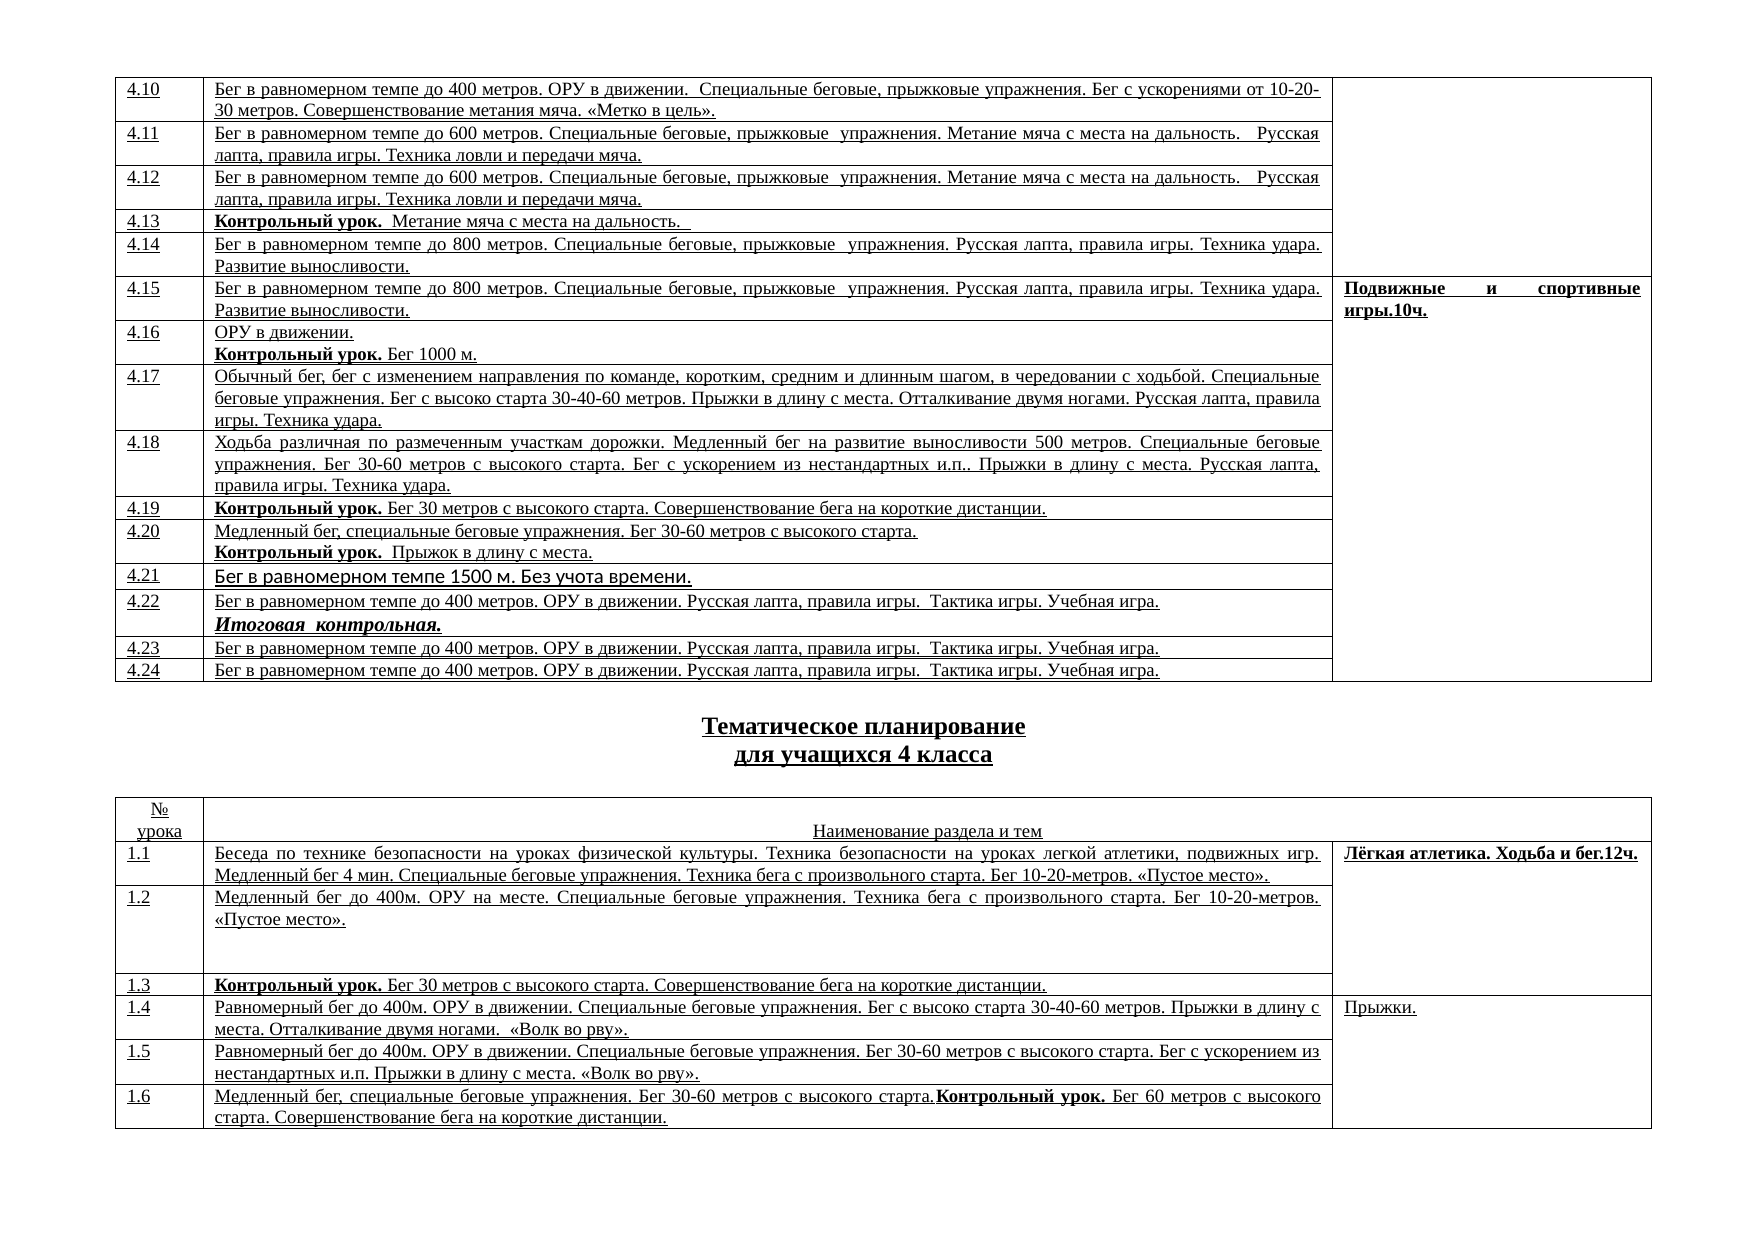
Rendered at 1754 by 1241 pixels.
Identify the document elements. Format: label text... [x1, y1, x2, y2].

table_cell Контрольный урок. Бег 30 метров с высокого старта. Совершенствование бега на короткие дистанции. [204, 974, 1332, 995]
table_cell Контрольный урок. Метание мяча с места на дальность. [204, 210, 1332, 232]
text для учащихся 4 класса [73, 739, 1654, 768]
table_cell 4.11 [116, 122, 203, 165]
table_cell 4.14 [116, 233, 203, 276]
table_header Наименование раздела и тем [204, 798, 1651, 841]
table_cell Бег в равномерном темпе до 600 метров. Специальные беговые, прыжковые упражнения. Метание мяча с места на дальность. Русская лапта, правила игры. Техника ловли и передачи мяча. [204, 166, 1332, 209]
table_cell [1333, 78, 1651, 276]
table_cell 4.19 [116, 497, 203, 518]
table_cell Беседа по технике безопасности на уроках физической культуры. Техника безопасности на уроках легкой атлетики, подвижных игр. Медленный бег 4 мин. Специальные беговые упражнения. Техника бега с произвольного старта. Бег 10-20-метров. «Пустое место». [204, 842, 1332, 885]
table_cell 4.22 [116, 590, 203, 636]
table_cell 4.23 [116, 637, 203, 658]
table_cell Ходьба различная по размеченным участкам дорожки. Медленный бег на развитие выносливости 500 метров. Специальные беговые упражнения. Бег 30-60 метров с высокого старта. Бег с ускорением из нестандартных и.п.. Прыжки в длину с места. Русская лапта, правила игры. Техника удара. [204, 431, 1332, 496]
table_cell Медленный бег, специальные беговые упражнения. Бег 30-60 метров с высокого старта.Контрольный урок. Бег 60 метров с высокого старта. Совершенствование бега на короткие дистанции. [204, 1085, 1332, 1128]
table_cell Бег в равномерном темпе до 400 метров. ОРУ в движении. Специальные беговые, прыжковые упражнения. Бег с ускорениями от 10-20-30 метров. Совершенствование метания мяча. «Метко в цель». [204, 78, 1332, 121]
table_cell 4.15 [116, 277, 203, 320]
table_cell 4.12 [116, 166, 203, 209]
table_header № урока [116, 798, 203, 841]
table_cell Лёгкая атлетика. Ходьба и бег.12ч. [1333, 842, 1651, 995]
table_cell Прыжки. [1333, 996, 1651, 1128]
table_cell Бег в равномерном темпе до 400 метров. ОРУ в движении. Русская лапта, правила игры. Тактика игры. Учебная игра. Итоговая контрольная. [204, 590, 1332, 636]
table_cell 4.13 [116, 210, 203, 232]
text Тематическое планирование [73, 711, 1654, 739]
table_cell Медленный бег до 400м. ОРУ на месте. Специальные беговые упражнения. Техника бега с произвольного старта. Бег 10-20-метров. «Пустое место». [204, 886, 1332, 973]
table_cell Подвижные и спортивные игры.10ч. [1333, 277, 1651, 681]
table_cell 1.5 [116, 1040, 203, 1083]
table_cell 1.3 [116, 974, 203, 995]
table_cell Бег в равномерном темпе до 800 метров. Специальные беговые, прыжковые упражнения. Русская лапта, правила игры. Техника удара. Развитие выносливости. [204, 277, 1332, 320]
table_cell Бег в равномерном темпе до 600 метров. Специальные беговые, прыжковые упражнения. Метание мяча с места на дальность. Русская лапта, правила игры. Техника ловли и передачи мяча. [204, 122, 1332, 165]
table_cell 4.18 [116, 431, 203, 496]
table_cell Бег в равномерном темпе до 400 метров. ОРУ в движении. Русская лапта, правила игры. Тактика игры. Учебная игра. [204, 637, 1332, 658]
table_cell 4.20 [116, 520, 203, 563]
table_cell 4.10 [116, 78, 203, 121]
table_cell 1.6 [116, 1085, 203, 1128]
table_cell Обычный бег, бег с изменением направления по команде, коротким, средним и длинным шагом, в чередовании с ходьбой. Специальные беговые упражнения. Бег с высоко старта 30-40-60 метров. Прыжки в длину с места. Отталкивание двумя ногами. Русская лапта, правила игры. Техника удара. [204, 365, 1332, 430]
table_cell Бег в равномерном темпе до 400 метров. ОРУ в движении. Русская лапта, правила игры. Тактика игры. Учебная игра. [204, 659, 1332, 681]
table_cell 1.2 [116, 886, 203, 973]
table_cell 1.4 [116, 996, 203, 1039]
table_cell Бег в равномерном темпе до 800 метров. Специальные беговые, прыжковые упражнения. Русская лапта, правила игры. Техника удара. Развитие выносливости. [204, 233, 1332, 276]
table_cell 4.17 [116, 365, 203, 430]
table_cell 4.24 [116, 659, 203, 681]
table_cell ОРУ в движении. Контрольный урок. Бег 1000 м. [204, 321, 1332, 364]
table_cell Равномерный бег до 400м. ОРУ в движении. Специальные беговые упражнения. Бег с высоко старта 30-40-60 метров. Прыжки в длину с места. Отталкивание двумя ногами. «Волк во рву». [204, 996, 1332, 1039]
table_cell Контрольный урок. Бег 30 метров с высокого старта. Совершенствование бега на короткие дистанции. [204, 497, 1332, 518]
table_cell Равномерный бег до 400м. ОРУ в движении. Специальные беговые упражнения. Бег 30-60 метров с высокого старта. Бег с ускорением из нестандартных и.п. Прыжки в длину с места. «Волк во рву». [204, 1040, 1332, 1083]
table_cell 4.21 [116, 564, 203, 589]
table_cell Медленный бег, специальные беговые упражнения. Бег 30-60 метров с высокого старта. Контрольный урок. Прыжок в длину с места. [204, 520, 1332, 563]
table_cell 4.16 [116, 321, 203, 364]
table_cell Бег в равномерном темпе 1500 м. Без учота времени. [204, 564, 1332, 589]
table_cell 1.1 [116, 842, 203, 885]
